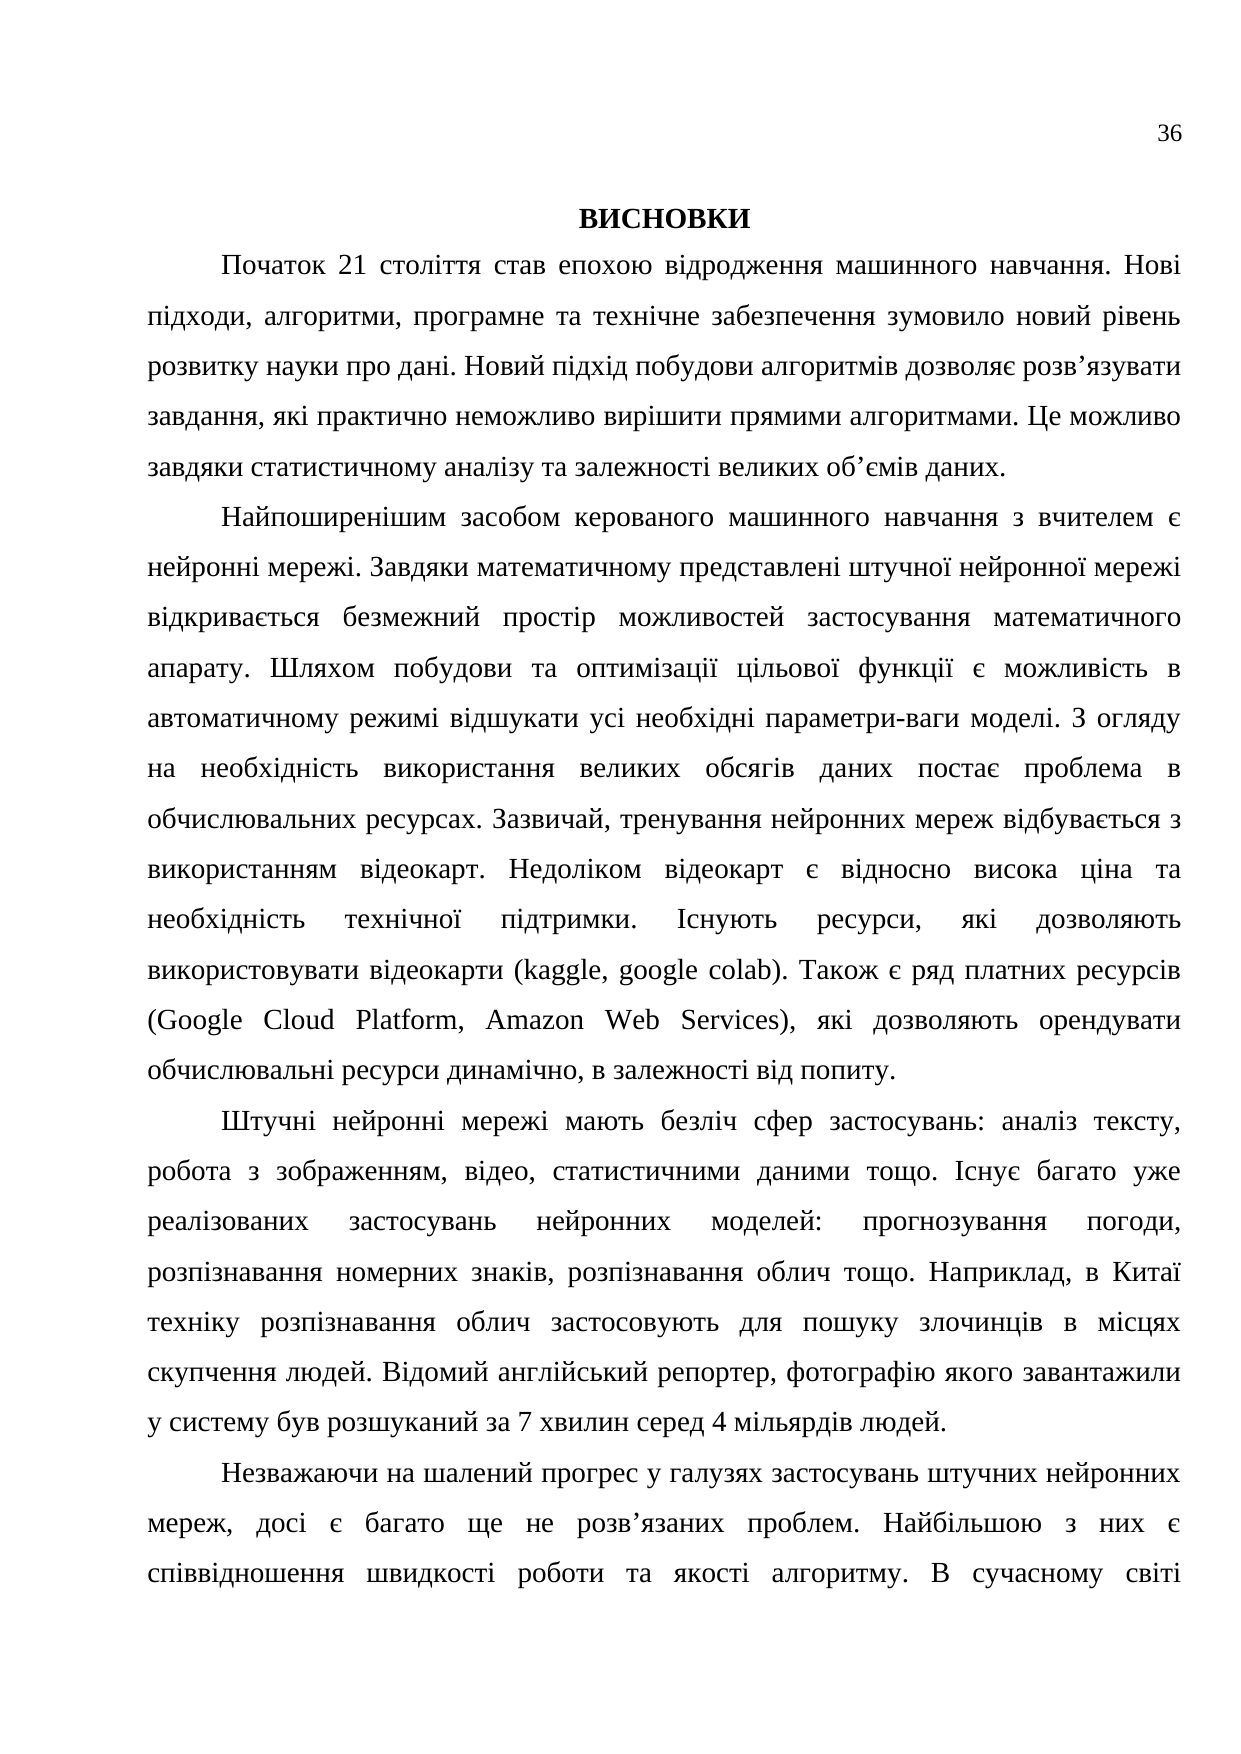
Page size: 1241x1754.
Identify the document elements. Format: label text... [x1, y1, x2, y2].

subtitle ВИСНОВКИ [147, 201, 1182, 235]
text Початок 21 століття став епохою відродження машинного навчання. Нові підходи, алгоритми, програмне та технічне забезпечення зумовило новий рівень розвитку науки про дані. Новий підхід побудови алгоритмів дозволяє розв’язувати завдання, які практично неможливо вирішити прямими алгоритмами. Це можливо завдяки статистичному аналізу та залежності великих об’ємів даних. [147, 247, 1182, 482]
text Незважаючи на шалений прогрес у галузях застосувань штучних нейронних мереж, досі є багато ще не розв’язаних проблем. Найбільшою з них є співвідношення швидкості роботи та якості алгоритму. В сучасному світі [147, 1455, 1182, 1589]
text Штучні нейронні мережі мають безліч сфер застосувань: аналіз тексту, робота з зображенням, відео, статистичними даними тощо. Існує багато уже реалізованих застосувань нейронних моделей: прогнозування погоди, розпізнавання номерних знаків, розпізнавання облич тощо. Наприклад, в Китаї техніку розпізнавання облич застосовують для пошуку злочинців в місцях скупчення людей. Відомий англійський репортер, фотографію якого завантажили у систему був розшуканий за 7 хвилин серед 4 мільярдів людей. [147, 1103, 1182, 1438]
text Найпоширенішим засобом керованого машинного навчання з вчителем є нейронні мережі. Завдяки математичному представлені штучної нейронної мережі відкривається безмежний простір можливостей застосування математичного апарату. Шляхом побудови та оптимізації цільової функції є можливість в автоматичному режимі відшукати усі необхідні параметри-ваги моделі. З огляду на необхідність використання великих обсягів даних постає проблема в обчислювальних ресурсах. Зазвичай, тренування нейронних мереж відбувається з використанням відеокарт. Недоліком відеокарт є відносно висока ціна та необхідність технічної підтримки. Існують ресурси, які дозволяють використовувати відеокарти (kaggle, google colab). Також є ряд платних ресурсів (Google Cloud Platform, Amazon Web Services), які дозволяють орендувати обчислювальні ресурси динамічно, в залежності від попиту. [147, 499, 1182, 1086]
